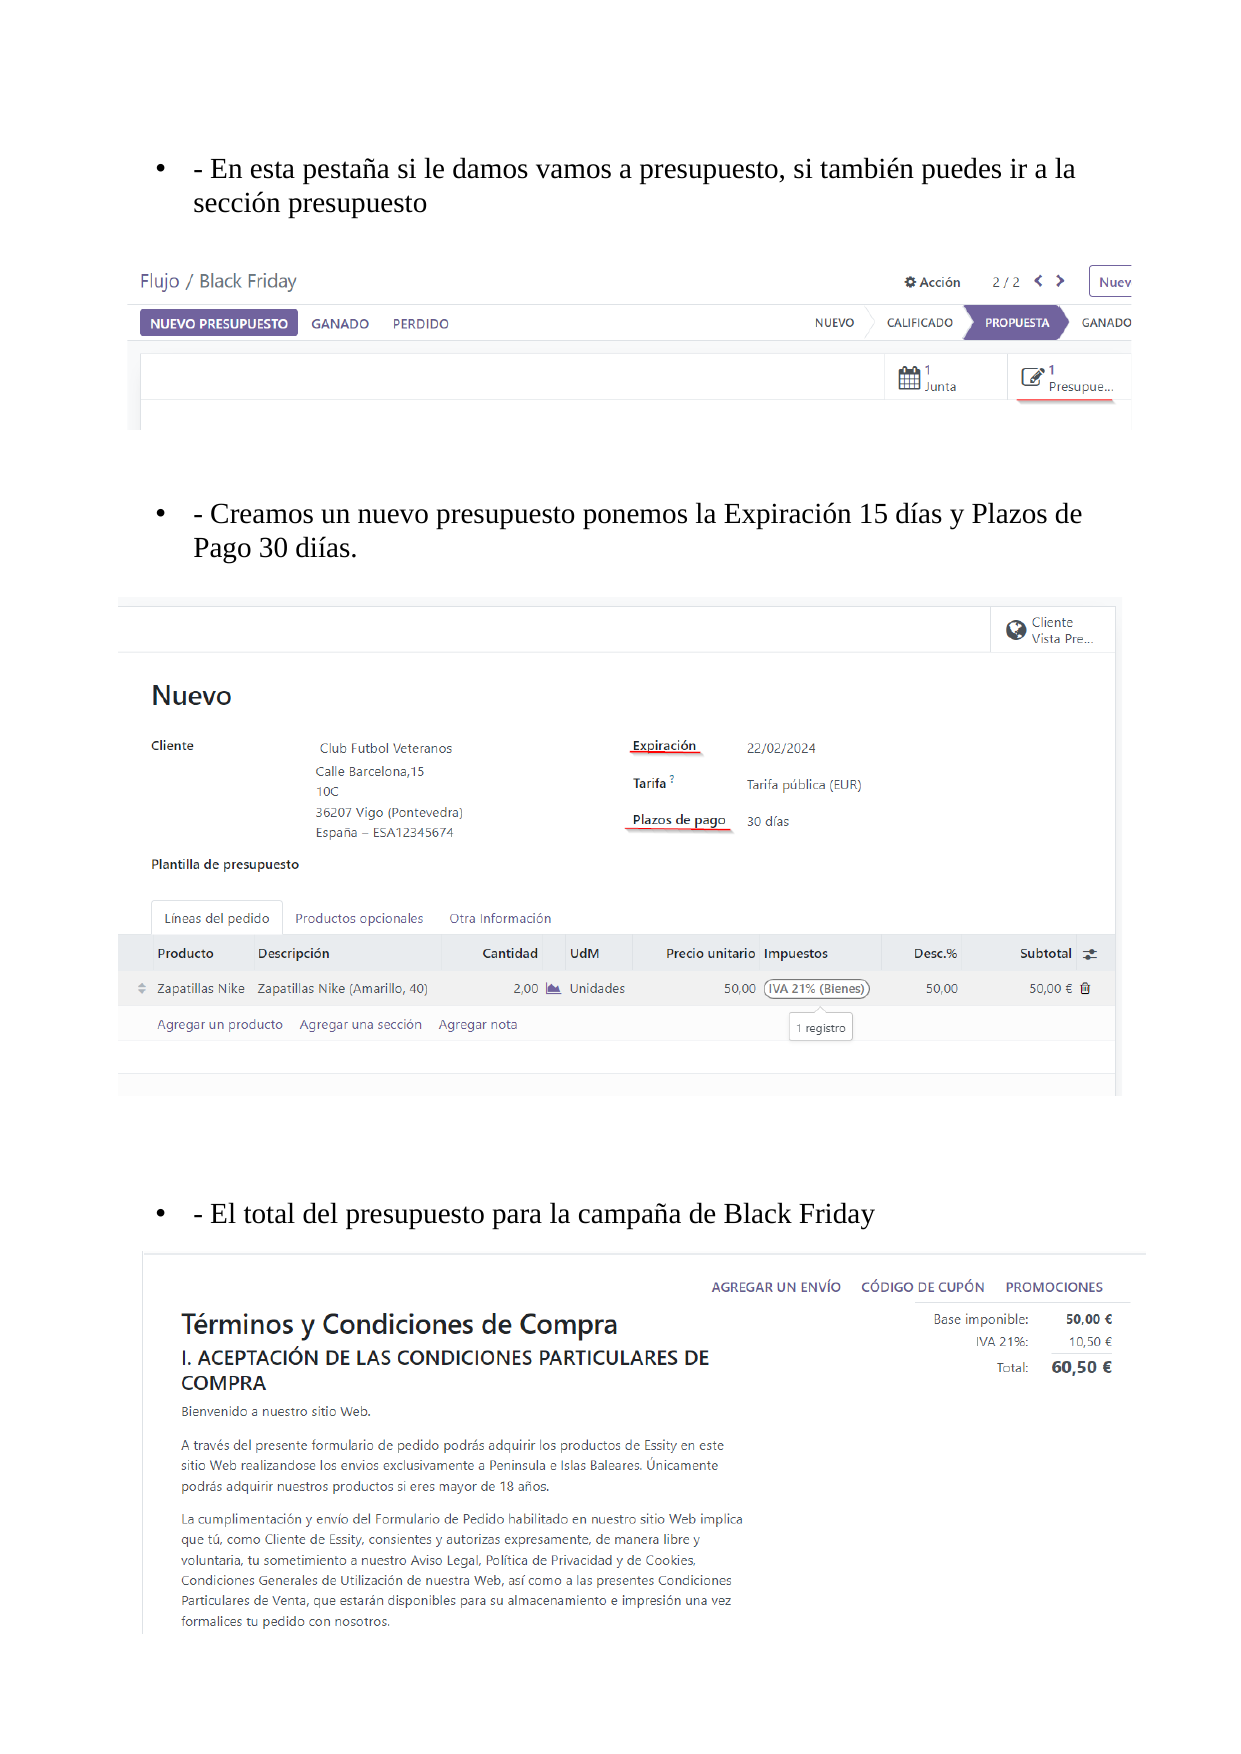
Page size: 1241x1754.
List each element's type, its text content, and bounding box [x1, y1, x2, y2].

picture [142, 1251, 1146, 1634]
picture [127, 258, 1132, 430]
picture [118, 597, 1123, 1096]
list - En esta pestaña si le damos vamos a presupuesto, si también puedes ir a la sección presupuesto [156, 152, 1122, 219]
list - El total del presupuesto para la campaña de Black Friday [156, 1196, 1122, 1230]
list - Creamos un nuevo presupuesto ponemos la Expiración 15 días y Plazos de Pago 30 diías. [156, 496, 1122, 564]
